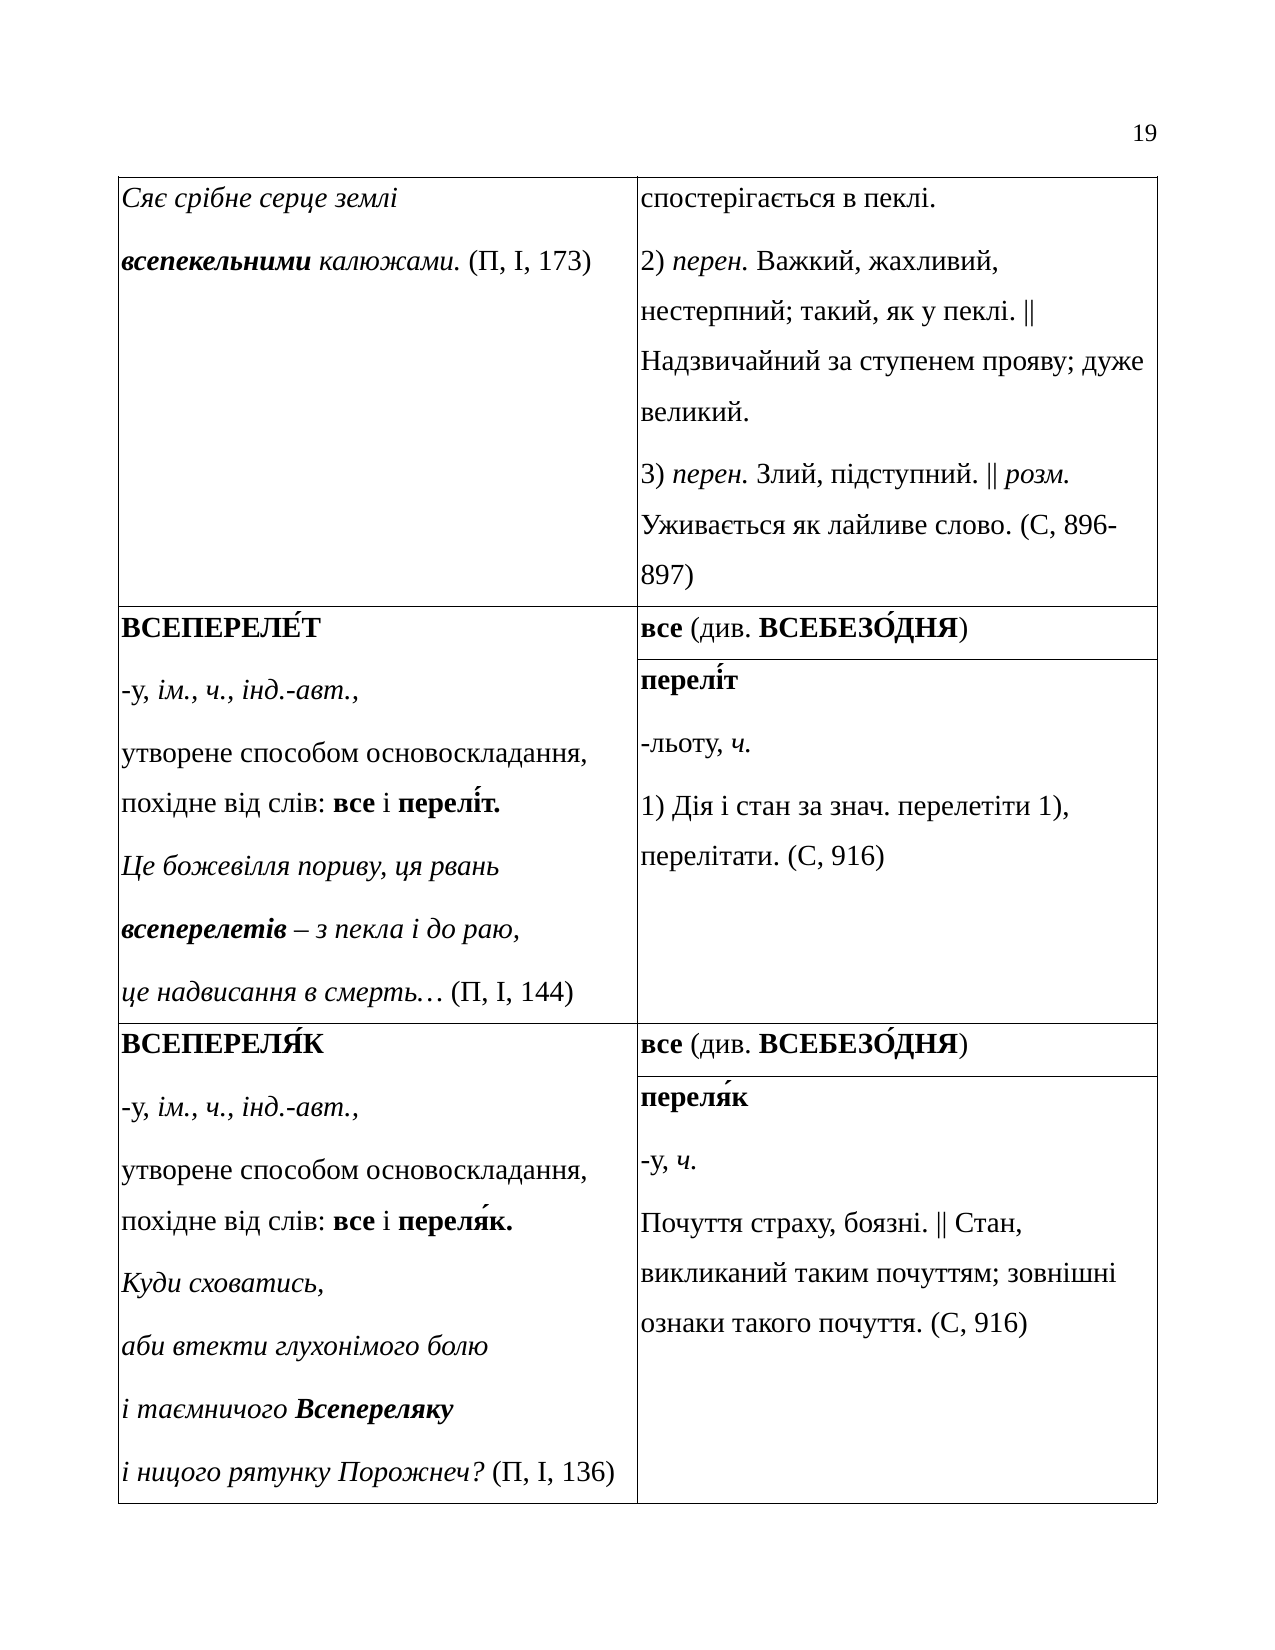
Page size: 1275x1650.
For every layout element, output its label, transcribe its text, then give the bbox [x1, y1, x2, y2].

table_cell ВСЕПЕРЕЛЕ́Т -у, ім., ч., інд.-авт., утворене способом основоскладання, похідне від слів: все і перелі́т. Це божевілля пориву, ця рвань всеперелетів – з пекла і до раю, це надвисання в смерть… (П, І, 144) [119, 607, 637, 1023]
table_cell ВСЕПЕРЕЛЯ́К -у, ім., ч., інд.-авт., утворене способом основоскладання, похідне від слів: все і переля́к. Куди сховатись, аби втекти глухонімого болю і таємничого Всепереляку і ницого рятунку Порожнеч? (П, І, 136) [119, 1024, 637, 1503]
table_cell все (див. ВСЕБЕЗО́ДНЯ) [638, 1024, 1157, 1076]
table_cell переля́к -у, ч. Почуття страху, боязні. || Стан, викликаний таким почуттям; зовнішні ознаки такого почуття. (С, 916) [638, 1077, 1157, 1503]
table_cell перелі́т -льоту, ч. 1) Дія і стан за знач. перелетіти 1), перелітати. (С, 916) [638, 660, 1157, 1023]
table_cell спостерігається в пеклі. 2) перен. Важкий, жахливий, нестерпний; такий, як у пеклі. || Надзвичайний за ступенем прояву; дуже великий. 3) перен. Злий, підступний. || розм. Уживається як лайливе слово. (С, 896-897) [638, 178, 1157, 606]
table_cell Сяє срібне серце землі всепекельними калюжами. (П, І, 173) [119, 178, 637, 606]
table_cell все (див. ВСЕБЕЗО́ДНЯ) [638, 607, 1157, 659]
